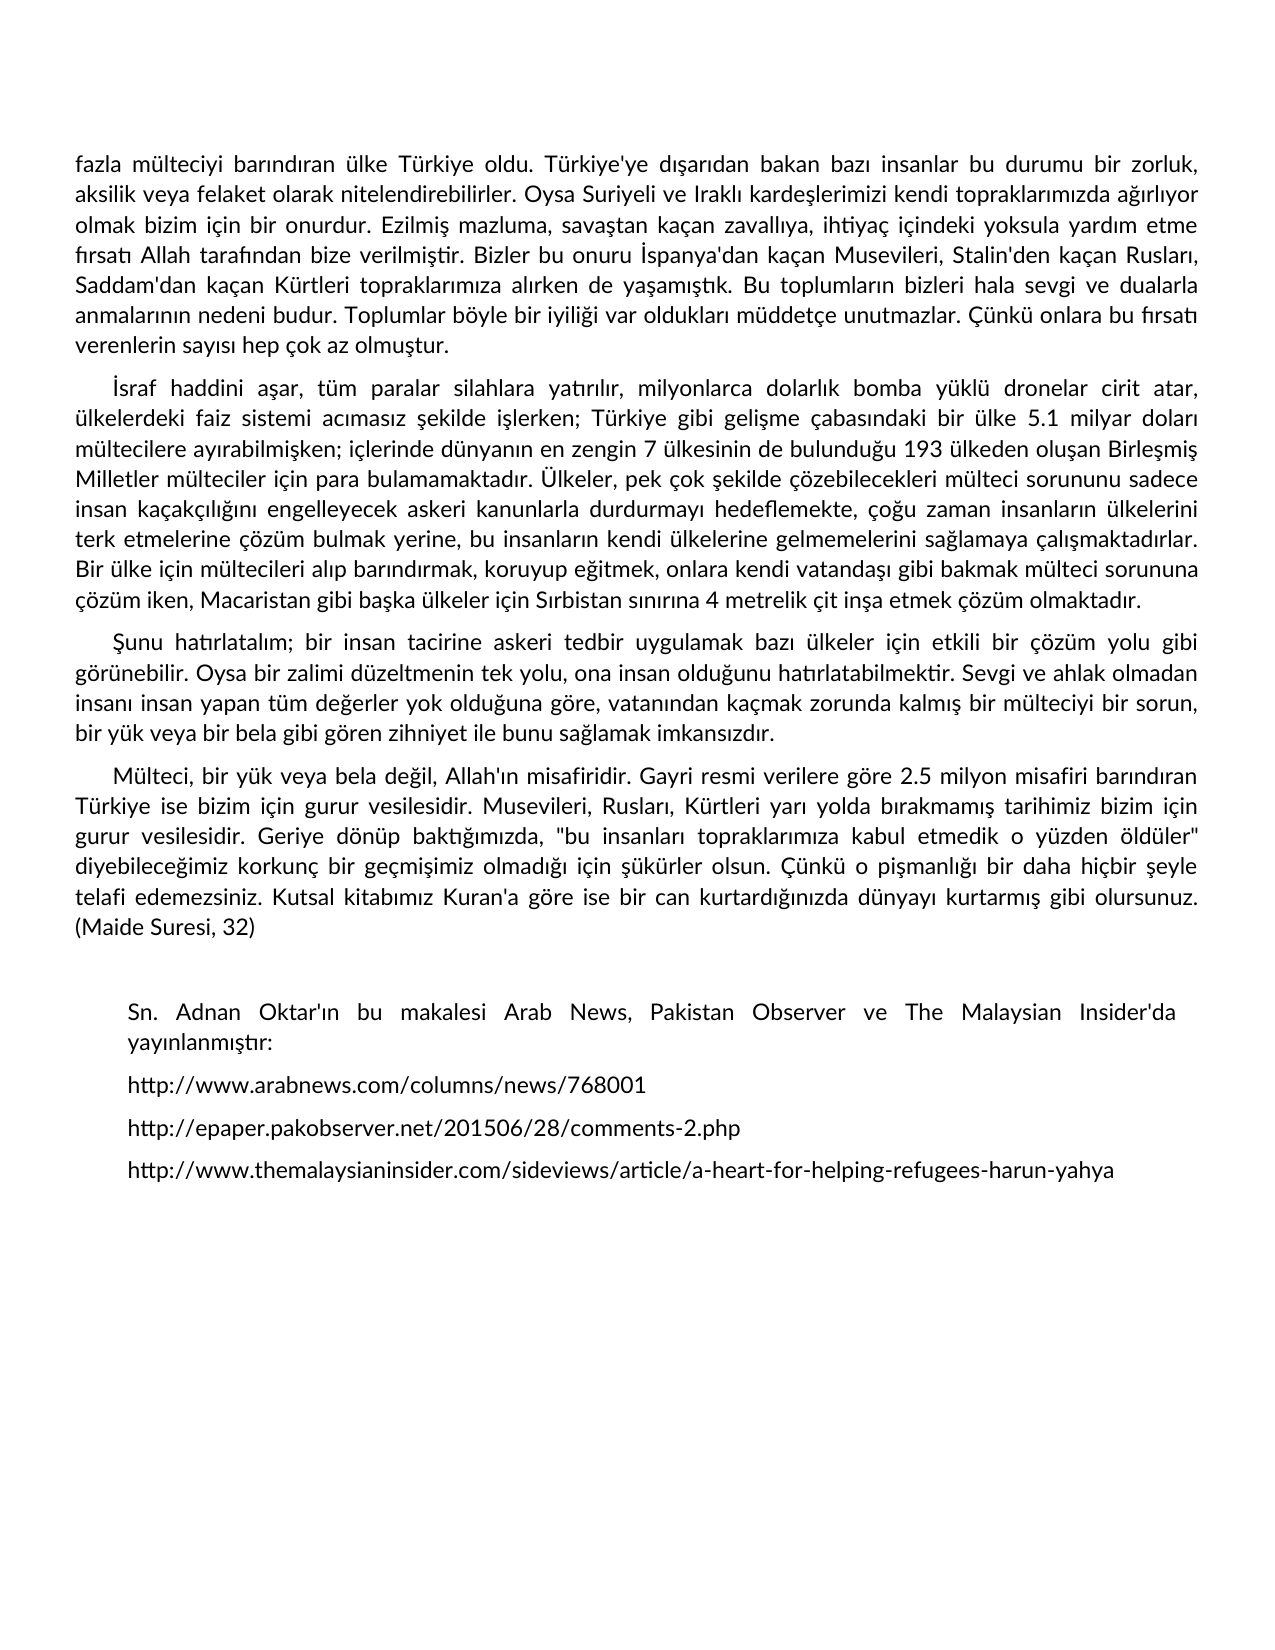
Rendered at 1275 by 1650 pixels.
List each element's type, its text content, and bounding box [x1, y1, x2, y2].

text fazla mülteciyi barındıran ülke Türkiye oldu. Türkiye'ye dışarıdan bakan bazı insanlar bu durumu bir zorluk, aksilik veya felaket olarak nitelendirebilirler. Oysa Suriyeli ve Iraklı kardeşlerimizi kendi topraklarımızda ağırlıyor olmak bizim için bir onurdur. Ezilmiş mazluma, savaştan kaçan zavallıya, ihtiyaç içindeki yoksula yardım etme fırsatı Allah tarafından bize verilmiştir. Bizler bu onuru İspanya'dan kaçan Musevileri, Stalin'den kaçan Rusları, Saddam'dan kaçan Kürtleri topraklarımıza alırken de yaşamıştık. Bu toplumların bizleri hala sevgi ve dualarla anmalarının nedeni budur. Toplumlar böyle bir iyiliği var oldukları müddetçe unutmazlar. Çünkü onlara bu fırsatı verenlerin sayısı hep çok az olmuştur. [75, 150, 1200, 359]
text Sn. Adnan Oktar'ın bu makalesi Arab News, Pakistan Observer ve The Malaysian Insider'da yayınlanmıştır: [127, 998, 1177, 1056]
text Mülteci, bir yük veya bela değil, Allah'ın misafiridir. Gayri resmi verilere göre 2.5 milyon misafiri barındıran Türkiye ise bizim için gurur vesilesidir. Musevileri, Rusları, Kürtleri yarı yolda bırakmamış tarihimiz bizim için gurur vesilesidir. Geriye dönüp baktığımızda, "bu insanları topraklarımıza kabul etmedik o yüzden öldüler" diyebileceğimiz korkunç bir geçmişimiz olmadığı için şükürler olsun. Çünkü o pişmanlığı bir daha hiçbir şeyle telafi edemezsiniz. Kutsal kitabımız Kuran'a göre ise bir can kurtardığınızda dünyayı kurtarmış gibi olursunuz. (Maide Suresi, 32) [75, 761, 1200, 940]
text http://www.arabnews.com/columns/news/768001 [127, 1071, 1177, 1098]
text Şunu hatırlatalım; bir insan tacirine askeri tedbir uygulamak bazı ülkeler için etkili bir çözüm yolu gibi görünebilir. Oysa bir zalimi düzeltmenin tek yolu, ona insan olduğunu hatırlatabilmektir. Sevgi ve ahlak olmadan insanı insan yapan tüm değerler yok olduğuna göre, vatanından kaçmak zorunda kalmış bir mülteciyi bir sorun, bir yük veya bir bela gibi gören zihniyet ile bunu sağlamak imkansızdır. [75, 628, 1200, 746]
text http://epaper.pakobserver.net/201506/28/comments-2.php [127, 1113, 1177, 1141]
text http://www.themalaysianinsider.com/sideviews/article/a-heart-for-helping-refugees-harun-yahya [127, 1156, 1177, 1184]
text İsraf haddini aşar, tüm paralar silahlara yatırılır, milyonlarca dolarlık bomba yüklü dronelar cirit atar, ülkelerdeki faiz sistemi acımasız şekilde işlerken; Türkiye gibi gelişme çabasındaki bir ülke 5.1 milyar doları mültecilere ayırabilmişken; içlerinde dünyanın en zengin 7 ülkesinin de bulunduğu 193 ülkeden oluşan Birleşmiş Milletler mülteciler için para bulamamaktadır. Ülkeler, pek çok şekilde çözebilecekleri mülteci sorununu sadece insan kaçakçılığını engelleyecek askeri kanunlarla durdurmayı hedeflemekte, çoğu zaman insanların ülkelerini terk etmelerine çözüm bulmak yerine, bu insanların kendi ülkelerine gelmemelerini sağlamaya çalışmaktadırlar. Bir ülke için mültecileri alıp barındırmak, koruyup eğitmek, onlara kendi vatandaşı gibi bakmak mülteci sorununa çözüm iken, Macaristan gibi başka ülkeler için Sırbistan sınırına 4 metrelik çit inşa etmek çözüm olmaktadır. [75, 374, 1200, 613]
